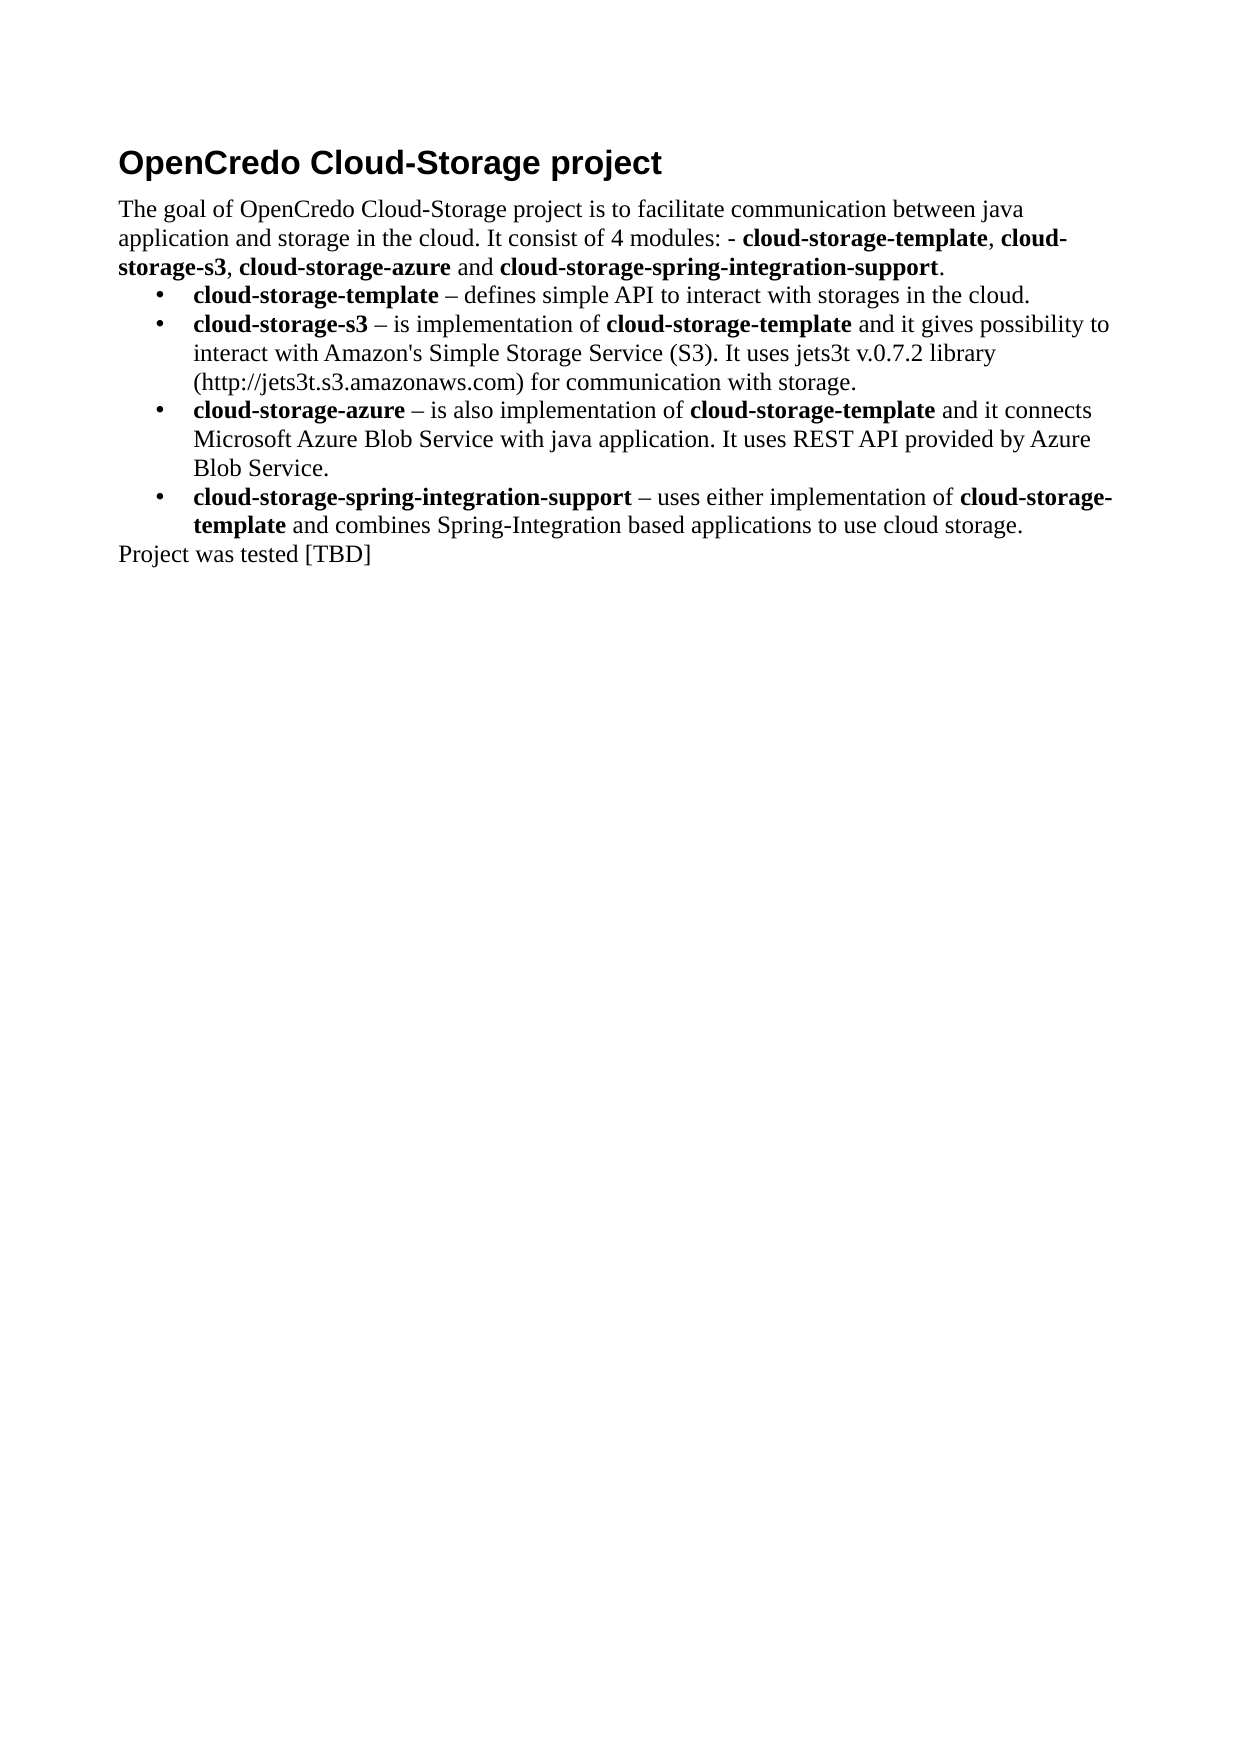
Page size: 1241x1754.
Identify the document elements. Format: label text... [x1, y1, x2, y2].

list cloud-storage-spring-integration-support – uses either implementation of cloud-storage-template and combines Spring-Integration based applications to use cloud storage. [156, 482, 1122, 539]
text The goal of OpenCredo Cloud-Storage project is to facilitate communication between java application and storage in the cloud. It consist of 4 modules: - cloud-storage-template, cloud-storage-s3, cloud-storage-azure and cloud-storage-spring-integration-support. [118, 194, 1122, 281]
subtitle OpenCredo Cloud-Storage project [118, 143, 1122, 182]
list cloud-storage-azure – is also implementation of cloud-storage-template and it connects Microsoft Azure Blob Service with java application. It uses REST API provided by Azure Blob Service. [156, 396, 1122, 482]
text Project was tested [TBD] [118, 539, 1122, 568]
list cloud-storage-s3 – is implementation of cloud-storage-template and it gives possibility to interact with Amazon's Simple Storage Service (S3). It uses jets3t v.0.7.2 library (http://jets3t.s3.amazonaws.com) for communication with storage. [156, 309, 1122, 396]
list cloud-storage-template – defines simple API to interact with storages in the cloud. [156, 281, 1122, 309]
